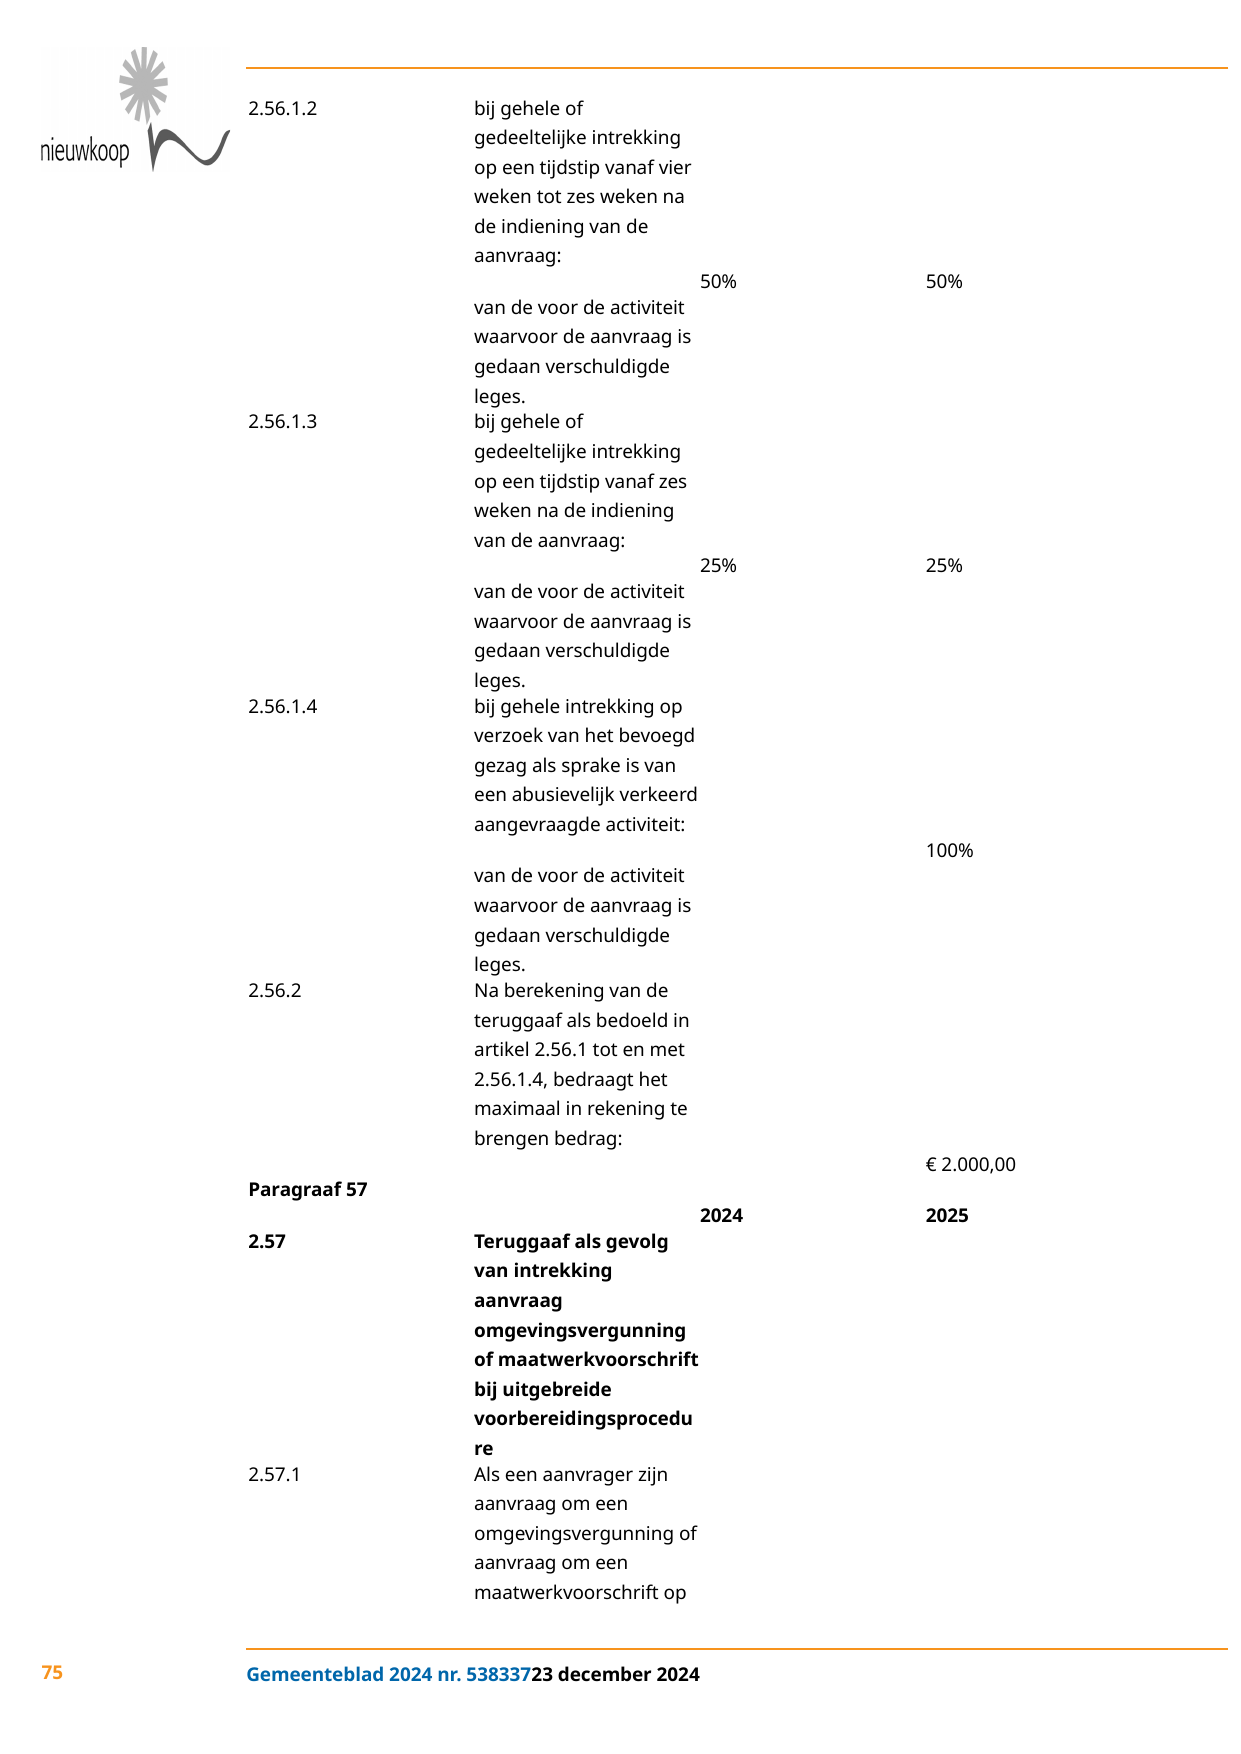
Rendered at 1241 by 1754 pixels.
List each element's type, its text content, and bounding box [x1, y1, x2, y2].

table_cell [248, 863, 474, 977]
table_cell 50% [700, 269, 926, 294]
table_cell [926, 294, 1152, 409]
table_cell [700, 1461, 926, 1605]
table_cell [700, 294, 926, 409]
table_cell 2.56.2 [248, 977, 474, 1151]
table_cell 25% [926, 553, 1152, 578]
table_cell Als een aanvrager zijn aanvraag om een omgevingsvergunning of aanvraag om een maatwerkvoorschrift op [474, 1461, 700, 1605]
table_cell 2.56.1.2 [248, 95, 474, 268]
picture [41, 47, 231, 172]
table_cell [248, 1151, 474, 1177]
table_cell € 2.000,00 [926, 1151, 1152, 1177]
table_cell [700, 579, 926, 693]
table_cell [926, 1228, 1152, 1461]
table_cell 100% [926, 837, 1152, 863]
table_cell [700, 693, 926, 837]
table_cell Na berekening van de teruggaaf als bedoeld in artikel 2.56.1 tot en met 2.56.1.4, bedraagt het maximaal in rekening te brengen bedrag: [474, 977, 700, 1151]
table_cell [474, 1177, 700, 1202]
table_cell [248, 837, 474, 863]
table_cell Paragraaf 57 [248, 1177, 474, 1202]
table_cell [474, 1202, 700, 1228]
table_cell [926, 977, 1152, 1151]
table_cell bij gehele of gedeeltelijke intrekking op een tijdstip vanaf zes weken na de indiening van de aanvraag: [474, 409, 700, 553]
table_cell [474, 269, 700, 294]
table_cell [700, 837, 926, 863]
table_cell van de voor de activiteit waarvoor de aanvraag is gedaan verschuldigde leges. [474, 863, 700, 977]
table_cell 25% [700, 553, 926, 578]
table_cell [474, 553, 700, 578]
table_cell 2.57 [248, 1228, 474, 1461]
table_cell [926, 409, 1152, 553]
table_cell [700, 1177, 926, 1202]
table_cell [926, 693, 1152, 837]
table_cell bij gehele intrekking op verzoek van het bevoegd gezag als sprake is van een abusievelijk verkeerd aangevraagde activiteit: [474, 693, 700, 837]
table_cell [926, 1461, 1152, 1605]
table_cell 50% [926, 269, 1152, 294]
table_cell [248, 294, 474, 409]
table_cell [926, 863, 1152, 977]
table_cell [474, 837, 700, 863]
table_cell van de voor de activiteit waarvoor de aanvraag is gedaan verschuldigde leges. [474, 294, 700, 409]
table_cell [700, 95, 926, 268]
table_cell bij gehele of gedeeltelijke intrekking op een tijdstip vanaf vier weken tot zes weken na de indiening van de aanvraag: [474, 95, 700, 268]
table_cell [926, 579, 1152, 693]
table_cell 2.56.1.4 [248, 693, 474, 837]
table_cell van de voor de activiteit waarvoor de aanvraag is gedaan verschuldigde leges. [474, 579, 700, 693]
table_cell [248, 553, 474, 578]
table_cell Teruggaaf als gevolg van intrekking aanvraag omgevingsvergunning of maatwerkvoorschrift bij uitgebreide voorbereidingsprocedure [474, 1228, 700, 1461]
table_cell [926, 95, 1152, 268]
table_cell [248, 579, 474, 693]
table_cell [248, 269, 474, 294]
table_cell 2024 [700, 1202, 926, 1228]
table_cell [474, 1151, 700, 1177]
table_cell [700, 863, 926, 977]
table_cell 2.57.1 [248, 1461, 474, 1605]
table_cell 2025 [926, 1202, 1152, 1228]
table_cell [926, 1177, 1152, 1202]
table_cell [700, 409, 926, 553]
table_cell 2.56.1.3 [248, 409, 474, 553]
table_cell [248, 1202, 474, 1228]
table_cell [700, 977, 926, 1151]
table_cell [700, 1228, 926, 1461]
table_cell [700, 1151, 926, 1177]
